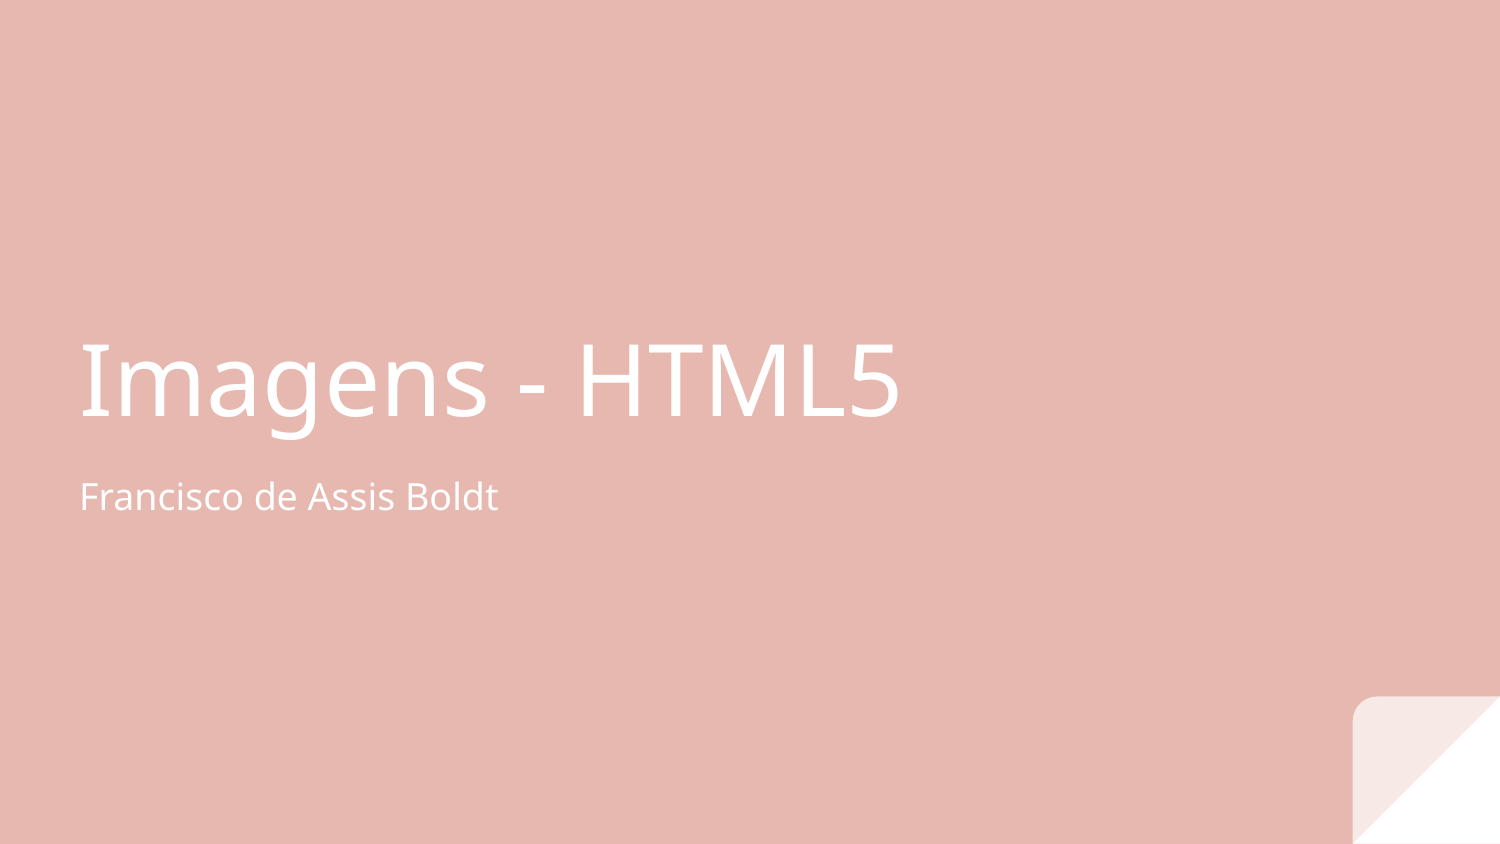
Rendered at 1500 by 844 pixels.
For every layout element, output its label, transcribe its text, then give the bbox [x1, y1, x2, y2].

subtitle Francisco de Assis Boldt [64, 457, 1413, 529]
title Imagens - HTML5 [64, 298, 1413, 452]
